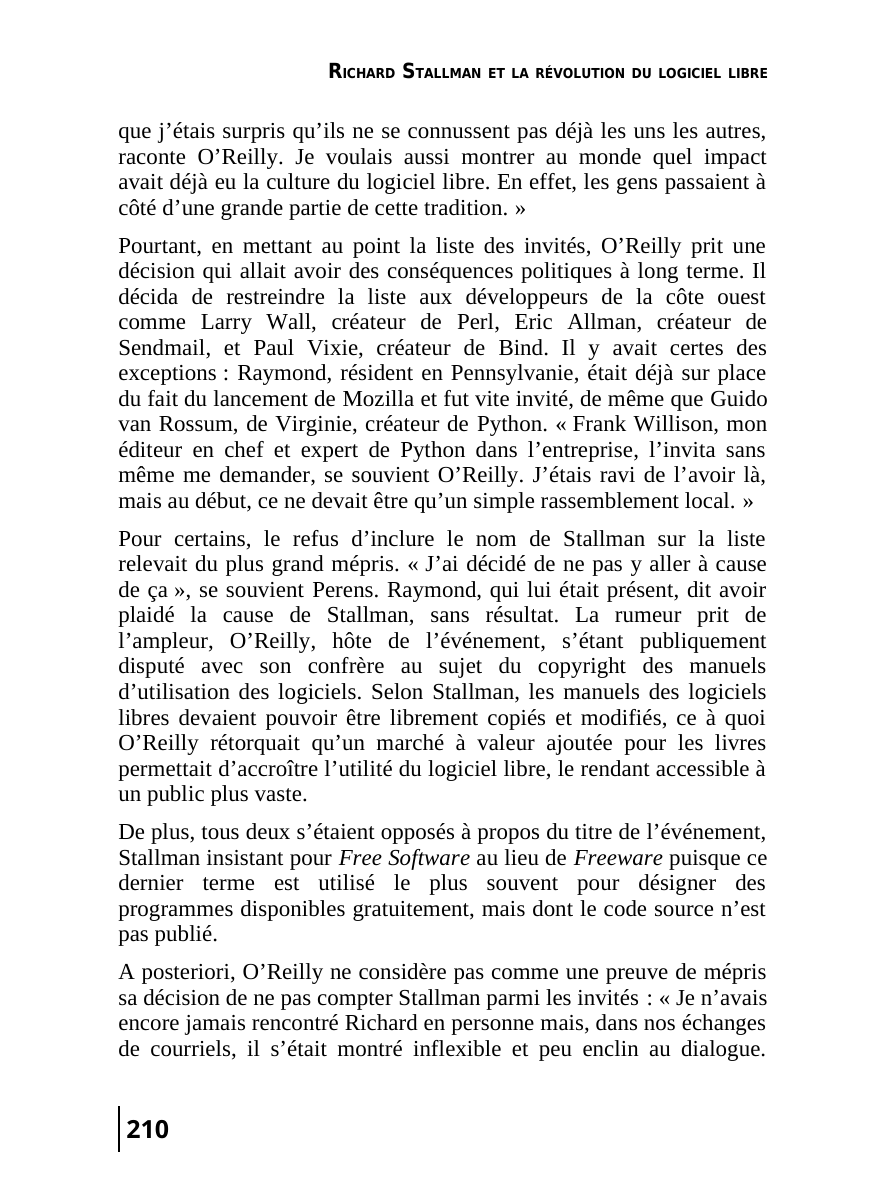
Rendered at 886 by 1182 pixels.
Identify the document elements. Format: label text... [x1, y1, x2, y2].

text Pourtant, en mettant au point la liste des invités, O’Reilly prit une décision qui allait avoir des conséquences politiques à long terme. Il décida de restreindre la liste aux développeurs de la côte ouest comme Larry Wall, créateur de Perl, Eric Allman, créateur de Sendmail, et Paul Vixie, créateur de Bind. Il y avait certes des exceptions : Raymond, résident en Pennsylvanie, était déjà sur place du fait du lancement de Mozilla et fut vite invité, de même que Guido van Rossum, de Virginie, créateur de Python. « Frank Willison, mon éditeur en chef et expert de Python dans l’entreprise, l’invita sans même me demander, se souvient O’Reilly. J’étais ravi de l’avoir là, mais au début, ce ne devait être qu’un simple rassemblement local. » [118, 233, 768, 513]
text De plus, tous deux s’étaient opposés à propos du titre de l’événement, Stallman insistant pour Free Software au lieu de Freeware puisque ce dernier terme est utilisé le plus souvent pour désigner des programmes disponibles gratuitement, mais dont le code source n’est pas publié. [118, 819, 768, 947]
text A posteriori, O’Reilly ne considère pas comme une preuve de mépris sa décision de ne pas compter Stallman parmi les invités : « Je n’avais encore jamais rencontré Richard en personne mais, dans nos échanges de courriels, il s’était montré inflexible et peu enclin au dialogue. [118, 959, 768, 1061]
text Pour certains, le refus d’inclure le nom de Stallman sur la liste relevait du plus grand mépris. « J’ai décidé de ne pas y aller à cause de ça », se souvient Perens. Raymond, qui lui était présent, dit avoir plaidé la cause de Stallman, sans résultat. La rumeur prit de l’ampleur, O’Reilly, hôte de l’événement, s’étant publiquement disputé avec son confrère au sujet du copyright des manuels d’utilisation des logiciels. Selon Stallman, les manuels des logiciels libres devaient pouvoir être librement copiés et modifiés, ce à quoi O’Reilly rétorquait qu’un marché à valeur ajoutée pour les livres permettait d’accroître l’utilité du logiciel libre, le rendant accessible à un public plus vaste. [118, 526, 768, 807]
text que j’étais surpris qu’ils ne se connussent pas déjà les uns les autres, raconte O’Reilly. Je voulais aussi montrer au monde quel impact avait déjà eu la culture du logiciel libre. En effet, les gens passaient à côté d’une grande partie de cette tradition. » [118, 118, 768, 220]
